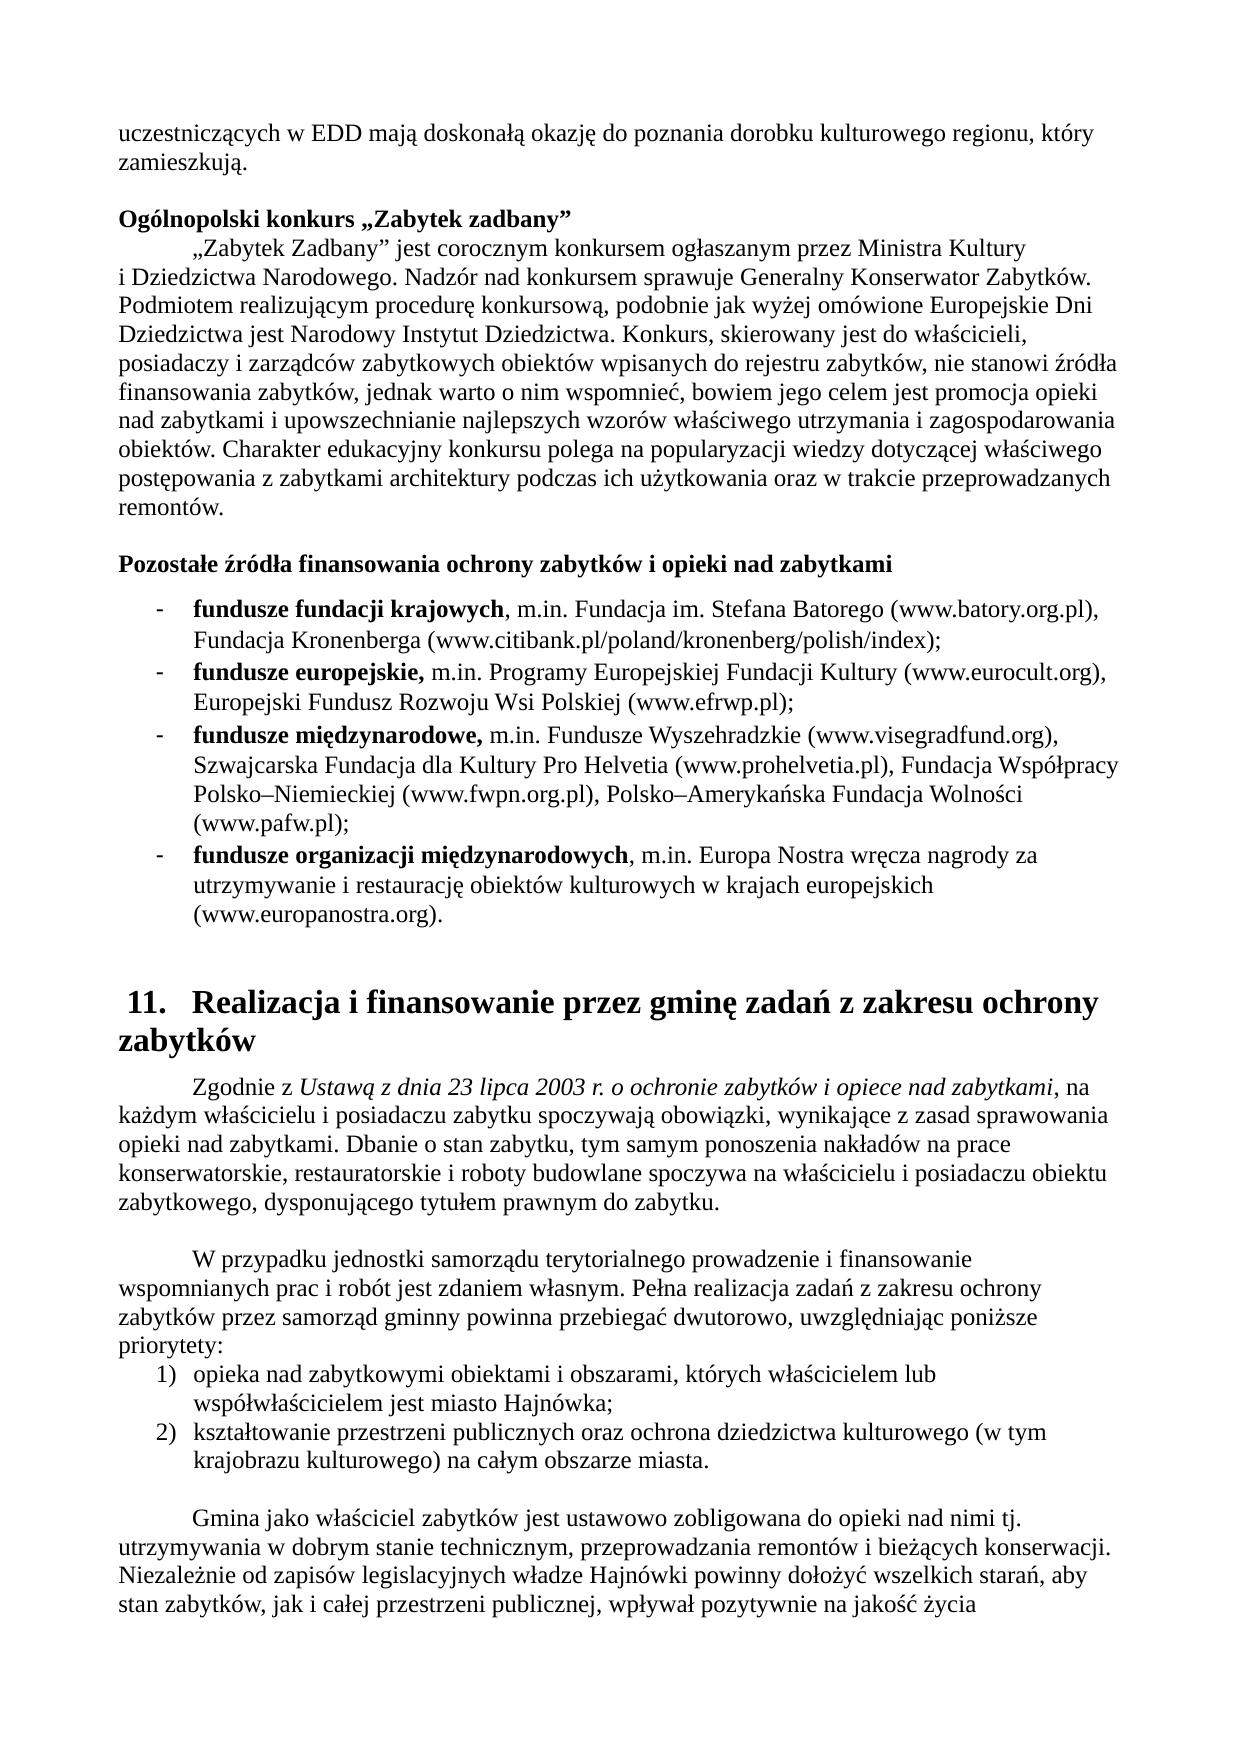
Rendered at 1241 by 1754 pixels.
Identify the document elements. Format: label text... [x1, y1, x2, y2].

list fundusze fundacji krajowych, m.in. Fundacja im. Stefana Batorego (www.batory.org.pl), Fundacja Kronenberga (www.citibank.pl/poland/kronenberg/polish/index); [156, 591, 1122, 653]
list kształtowanie przestrzeni publicznych oraz ochrona dziedzictwa kulturowego (w tym krajobrazu kulturowego) na całym obszarze miasta. [156, 1417, 1122, 1474]
text Zgodnie z Ustawą z dnia 23 lipca 2003 r. o ochronie zabytków i opiece nad zabytkami, na każdym właścicielu i posiadaczu zabytku spoczywają obowiązki, wynikające z zasad sprawowania opieki nad zabytkami. Dbanie o stan zabytku, tym samym ponoszenia nakładów na prace konserwatorskie, restauratorskie i roboty budowlane spoczywa na właścicielu i posiadaczu obiektu zabytkowego, dysponującego tytułem prawnym do zabytku. [118, 1072, 1122, 1215]
subtitle Realizacja i finansowanie przez gminę zadań z zakresu ochrony zabytków [118, 982, 1122, 1059]
text Gmina jako właściciel zabytków jest ustawowo zobligowana do opieki nad nimi tj. utrzymywania w dobrym stanie technicznym, przeprowadzania remontów i bieżących konserwacji. Niezależnie od zapisów legislacyjnych władze Hajnówki powinny dołożyć wszelkich starań, aby stan zabytków, jak i całej przestrzeni publicznej, wpływał pozytywnie na jakość życia [118, 1503, 1122, 1618]
list fundusze europejskie, m.in. Programy Europejskiej Fundacji Kultury (www.eurocult.org), Europejski Fundusz Rozwoju Wsi Polskiej (www.efrwp.pl); [156, 653, 1122, 716]
text uczestniczących w EDD mają doskonałą okazję do poznania dorobku kulturowego regionu, który zamieszkują. [118, 118, 1122, 176]
list fundusze organizacji międzynarodowych, m.in. Europa Nostra wręcza nagrody za utrzymywanie i restaurację obiektów kulturowych w krajach europejskich (www.europanostra.org). [156, 837, 1122, 928]
text W przypadku jednostki samorządu terytorialnego prowadzenie i finansowanie wspomnianych prac i robót jest zdaniem własnym. Pełna realizacja zadań z zakresu ochrony zabytków przez samorząd gminny powinna przebiegać dwutorowo, uwzględniając poniższe priorytety: [118, 1244, 1122, 1359]
text Pozostałe źródła finansowania ochrony zabytków i opieki nad zabytkami [118, 549, 1122, 578]
list fundusze międzynarodowe, m.in. Fundusze Wyszehradzkie (www.visegradfund.org), Szwajcarska Fundacja dla Kultury Pro Helvetia (www.prohelvetia.pl), Fundacja Współpracy Polsko–Niemieckiej (www.fwpn.org.pl), Polsko–Amerykańska Fundacja Wolności (www.pafw.pl); [156, 716, 1122, 837]
text „Zabytek Zadbany” jest corocznym konkursem ogłaszanym przez Ministra Kultury i Dziedzictwa Narodowego. Nadzór nad konkursem sprawuje Generalny Konserwator Zabytków. Podmiotem realizującym procedurę konkursową, podobnie jak wyżej omówione Europejskie Dni Dziedzictwa jest Narodowy Instytut Dziedzictwa. Konkurs, skierowany jest do właścicieli, posiadaczy i zarządców zabytkowych obiektów wpisanych do rejestru zabytków, nie stanowi źródła finansowania zabytków, jednak warto o nim wspomnieć, bowiem jego celem jest promocja opieki nad zabytkami i upowszechnianie najlepszych wzorów właściwego utrzymania i zagospodarowania obiektów. Charakter edukacyjny konkursu polega na popularyzacji wiedzy dotyczącej właściwego postępowania z zabytkami architektury podczas ich użytkowania oraz w trakcie przeprowadzanych remontów. [118, 233, 1122, 521]
list opieka nad zabytkowymi obiektami i obszarami, których właścicielem lub współwłaścicielem jest miasto Hajnówka; [156, 1359, 1122, 1417]
text Ogólnopolski konkurs „Zabytek zadbany” [118, 204, 1122, 233]
